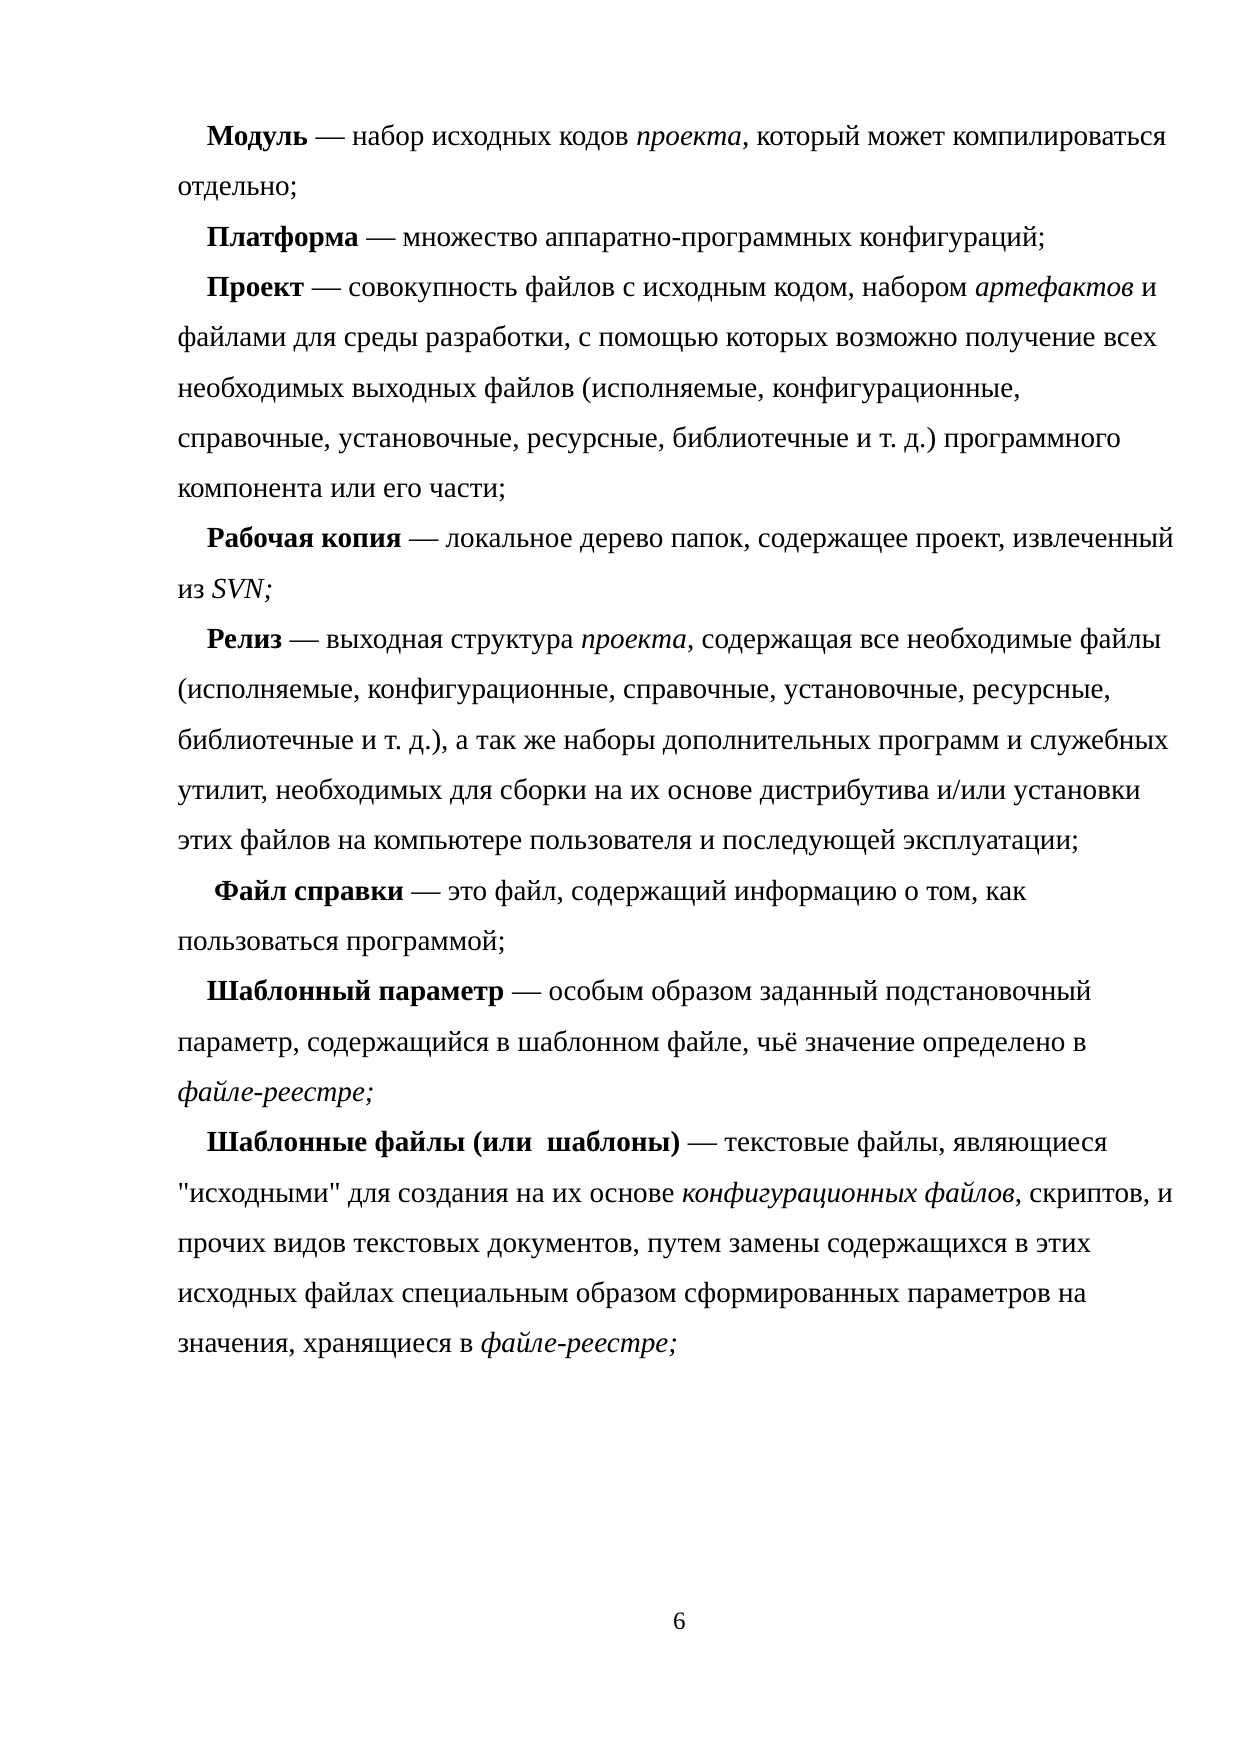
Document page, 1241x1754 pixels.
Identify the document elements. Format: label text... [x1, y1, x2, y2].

text Шаблонный параметр — особым образом заданный подстановочный параметр, содержащийся в шаблонном файле, чьё значение определено в файле-реестре; [177, 973, 1181, 1108]
text Проект — совокупность файлов с исходным кодом, набором артефактов и файлами для среды разработки, с помощью которых возможно получение всех необходимых выходных файлов (исполняемые, конфигурационные, справочные, установочные, ресурсные, библиотечные и т. д.) программного компонента или его части; [177, 269, 1181, 504]
text Шаблонные файлы (или шаблоны) — текстовые файлы, являющиеся "исходными" для создания на их основе конфигурационных файлов, скриптов, и прочих видов текстовых документов, путем замены содержащихся в этих исходных файлах специальным образом сформированных параметров на значения, хранящиеся в файле-реестре; [177, 1124, 1181, 1359]
text Релиз — выходная структура проекта, содержащая все необходимые файлы (исполняемые, конфигурационные, справочные, установочные, ресурсные, библиотечные и т. д.), а так же наборы дополнительных программ и служебных утилит, необходимых для сборки на их основе дистрибутива и/или установки этих файлов на компьютере пользователя и последующей эксплуатации; [177, 621, 1181, 856]
text Модуль — набор исходных кодов проекта, который может компилироваться отдельно; [177, 118, 1181, 202]
text Рабочая копия — локальное дерево папок, содержащее проект, извлеченный из SVN; [177, 521, 1181, 604]
text Файл справки — это файл, содержащий информацию о том, как пользоваться программой; [177, 873, 1181, 957]
text Платформа — множество аппаратно-программных конфигураций; [177, 219, 1181, 252]
